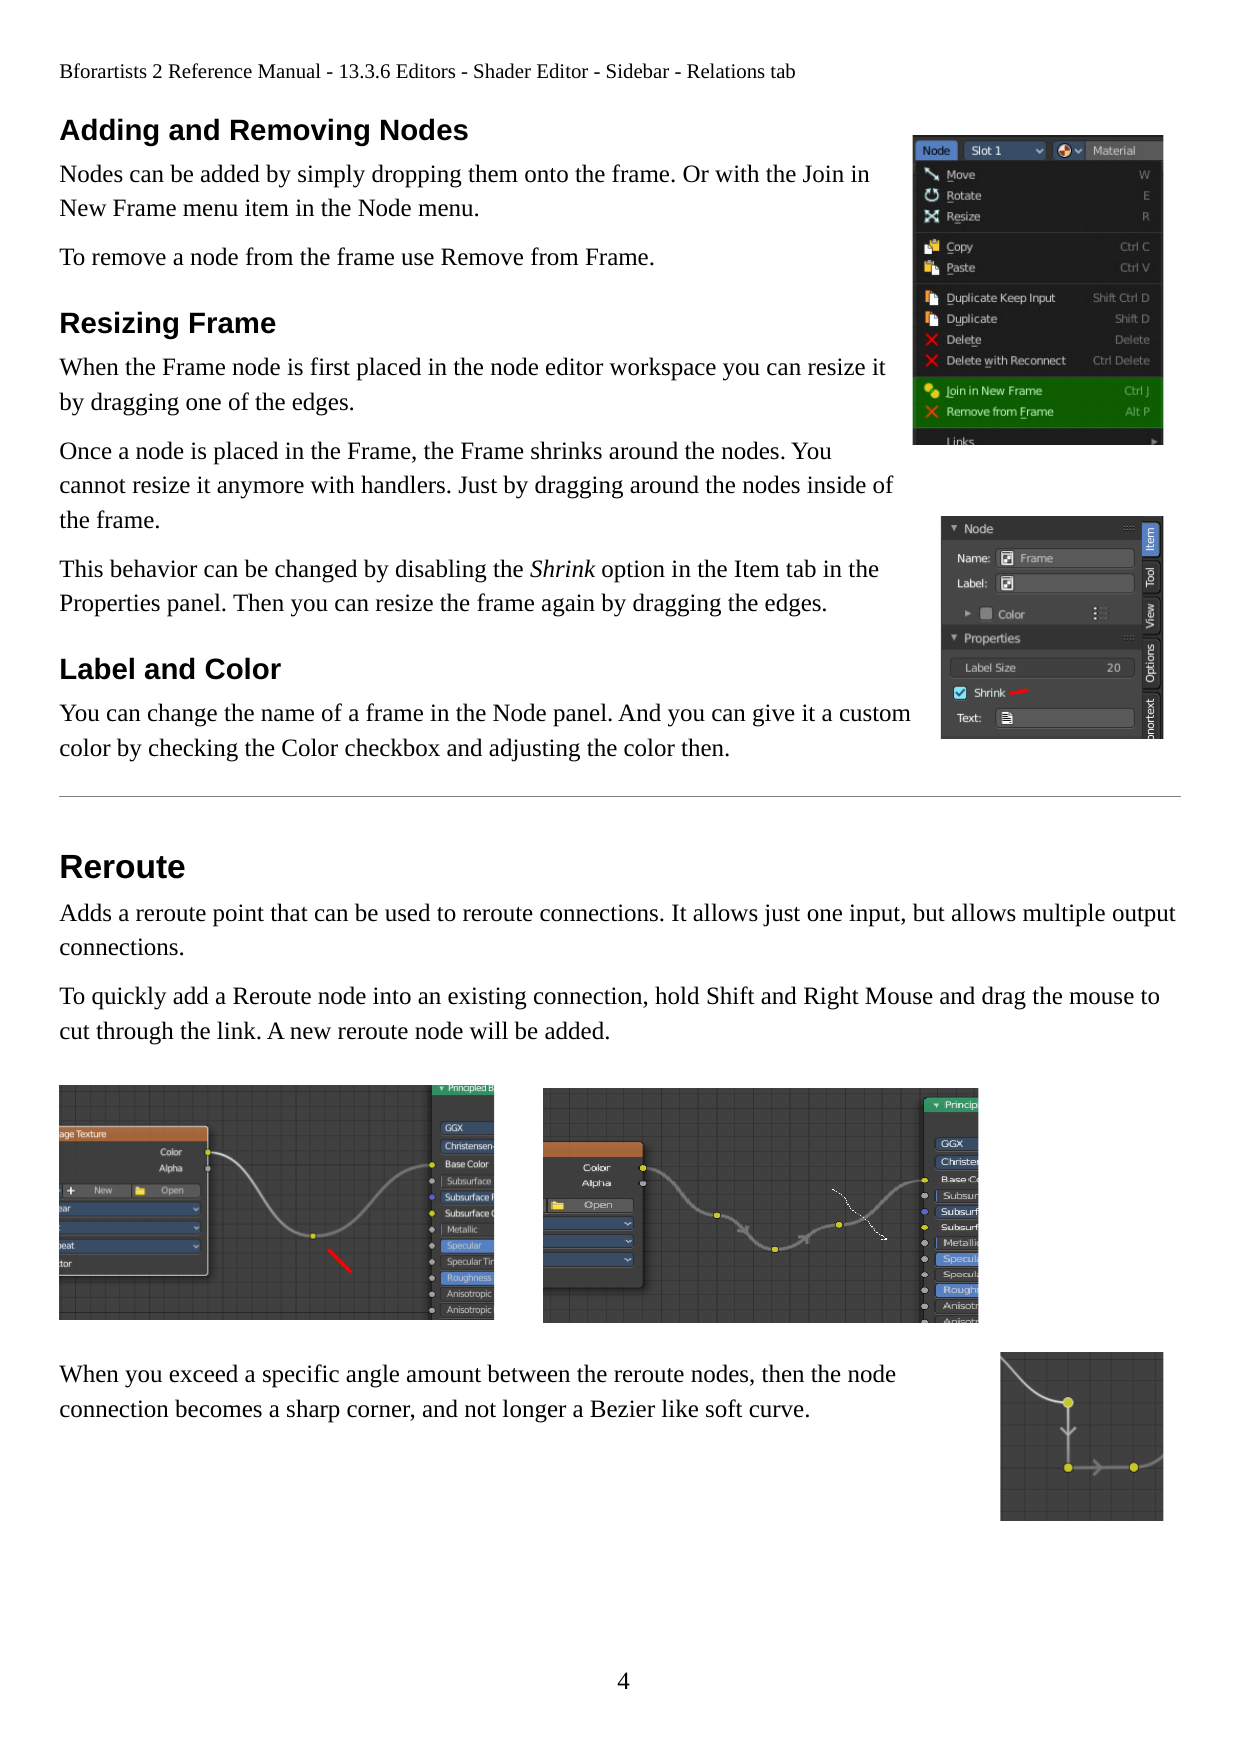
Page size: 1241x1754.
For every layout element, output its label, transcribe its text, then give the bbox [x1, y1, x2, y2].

picture [59, 1085, 495, 1320]
picture [543, 1088, 979, 1323]
subtitle [1164, 306, 1181, 340]
text When the Frame node is first placed in the node editor workspace you can resize it by dragging one of the edges. [59, 352, 912, 416]
picture [1000, 1352, 1164, 1521]
text Adds a reroute point that can be used to reroute connections. It allows just one input, but allows multiple output connections. [59, 898, 1181, 961]
text This behavior can be changed by disabling the Shrink option in the Item tab in the Properties panel. Then you can resize the frame again by dragging the edges. [59, 554, 940, 617]
subtitle Label and Color [59, 652, 940, 686]
subtitle [1164, 652, 1181, 686]
picture [912, 135, 1164, 445]
subtitle Reroute [59, 847, 1181, 885]
subtitle Resizing Frame [59, 306, 912, 340]
subtitle Adding and Removing Nodes [59, 113, 1181, 146]
text Nodes can be added by simply dropping them onto the frame. Or with the Join in New Frame menu item in the Node menu. [59, 159, 912, 222]
text To remove a node from the frame use Remove from Frame. [59, 242, 912, 271]
text You can change the name of a frame in the Node panel. And you can give it a custom color by checking the Color checkbox and adjusting the color then. [59, 698, 1181, 761]
text To quickly add a Reroute node into an existing connection, hold Shift and Right Mouse and drag the mouse to cut through the link. A new reroute node will be added. [59, 981, 1181, 1045]
picture [940, 516, 1164, 739]
text Once a node is placed in the Frame, the Frame shrinks around the nodes. You cannot resize it anymore with handlers. Just by dragging around the nodes inside of the frame. [59, 436, 1181, 533]
text When you exceed a specific angle amount between the reroute nodes, then the node connection becomes a sharp corner, and not longer a Bezier like soft curve. [59, 1359, 1000, 1423]
